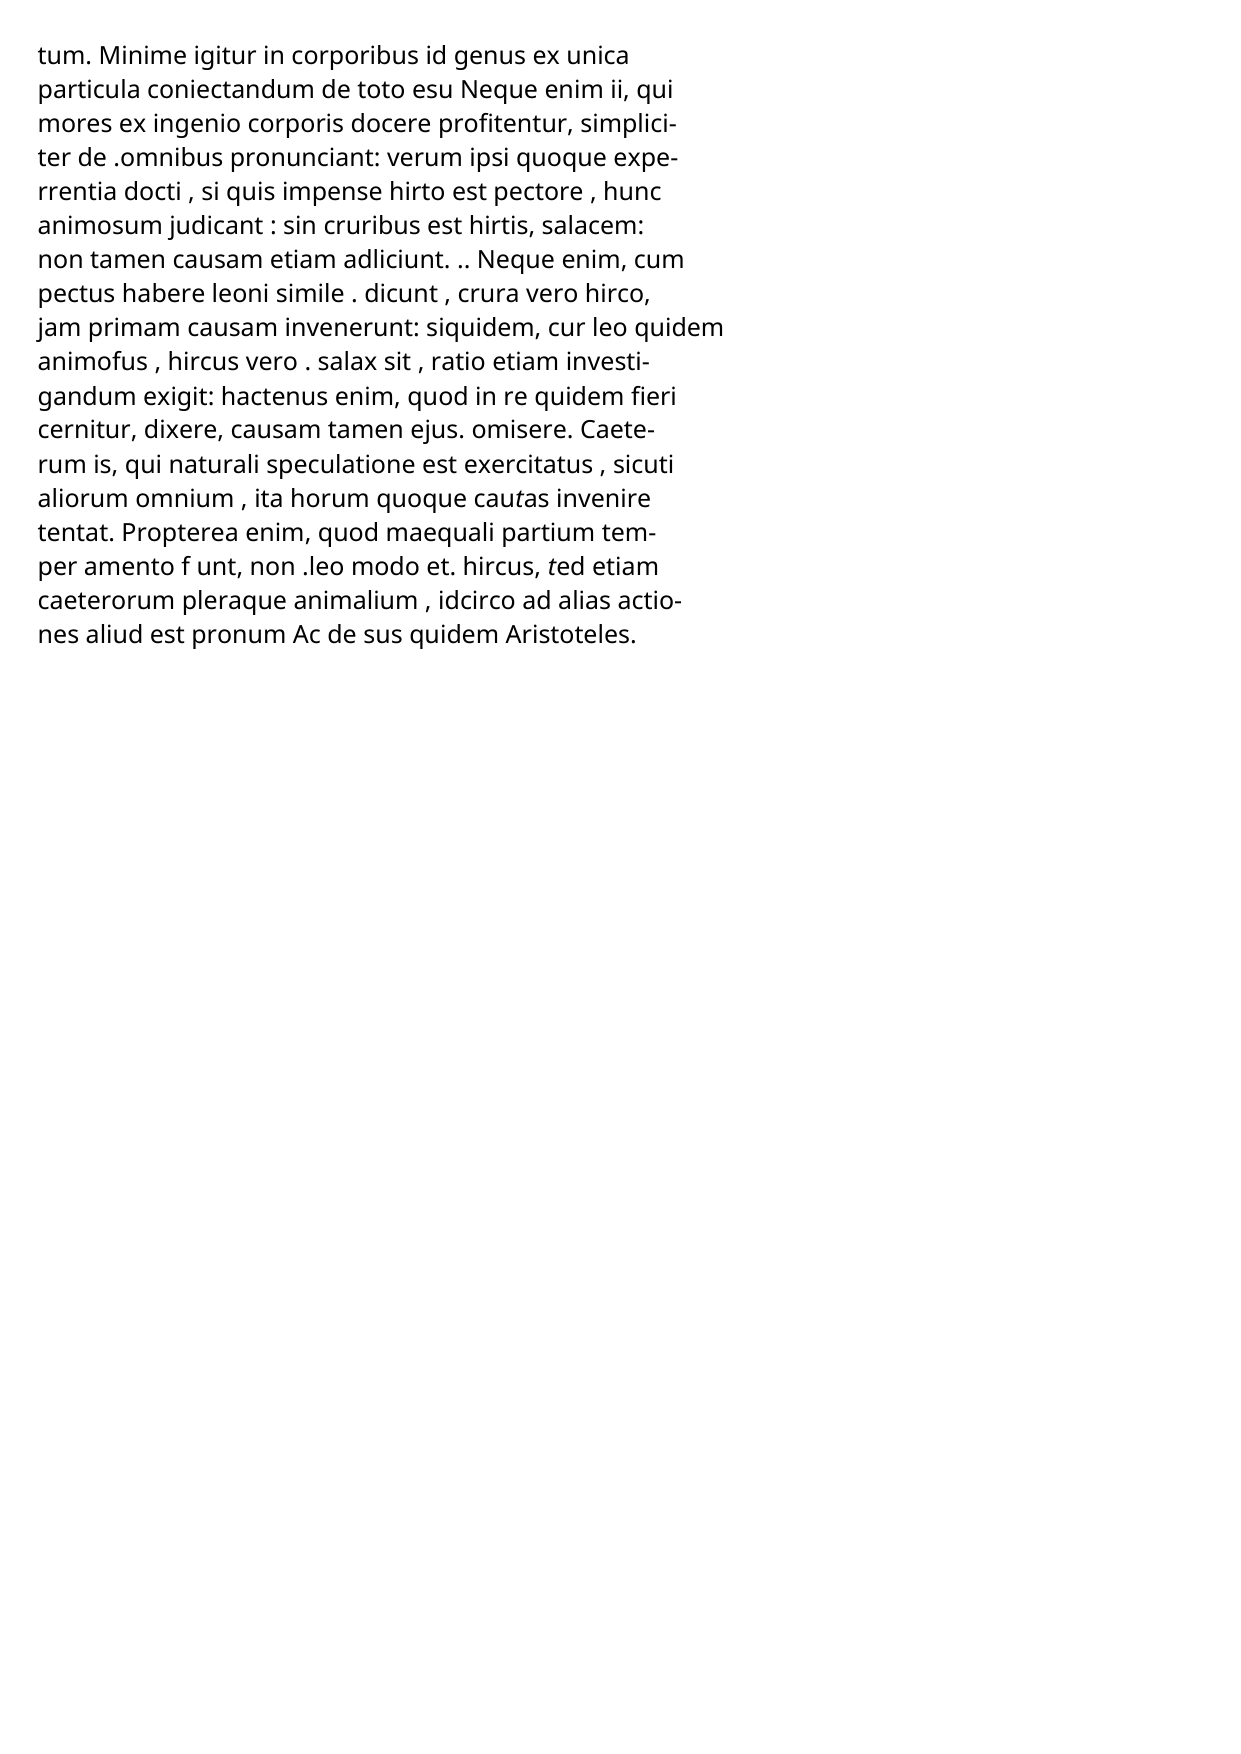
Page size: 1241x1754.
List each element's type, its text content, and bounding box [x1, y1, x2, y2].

text tum. Minime igitur in corporibus id genus ex unica particula coniectandum de toto esu Neque enim ii, qui mores ex ingenio corporis docere profitentur, simplici- ter de .omnibus pronunciant: verum ipsi quoque expe- rrentia docti , si quis impense hirto est pectore , hunc animosum judicant : sin cruribus est hirtis, salacem: non tamen causam etiam adliciunt. .. Neque enim, cum pectus habere leoni simile . dicunt , crura vero hirco, jam primam causam invenerunt: siquidem, cur leo quidem animofus , hircus vero . salax sit , ratio etiam investi- gandum exigit: hactenus enim, quod in re quidem fieri cernitur, dixere, causam tamen ejus. omisere. Caete- rum is, qui naturali speculatione est exercitatus , sicuti aliorum omnium , ita horum quoque cautas invenire tentat. Propterea enim, quod maequali partium tem- per amento f unt, non .leo modo et. hircus, ted etiam caeterorum pleraque animalium , idcirco ad alias actio- nes aliud est pronum Ac de sus quidem Aristoteles. [37, 37, 1203, 651]
